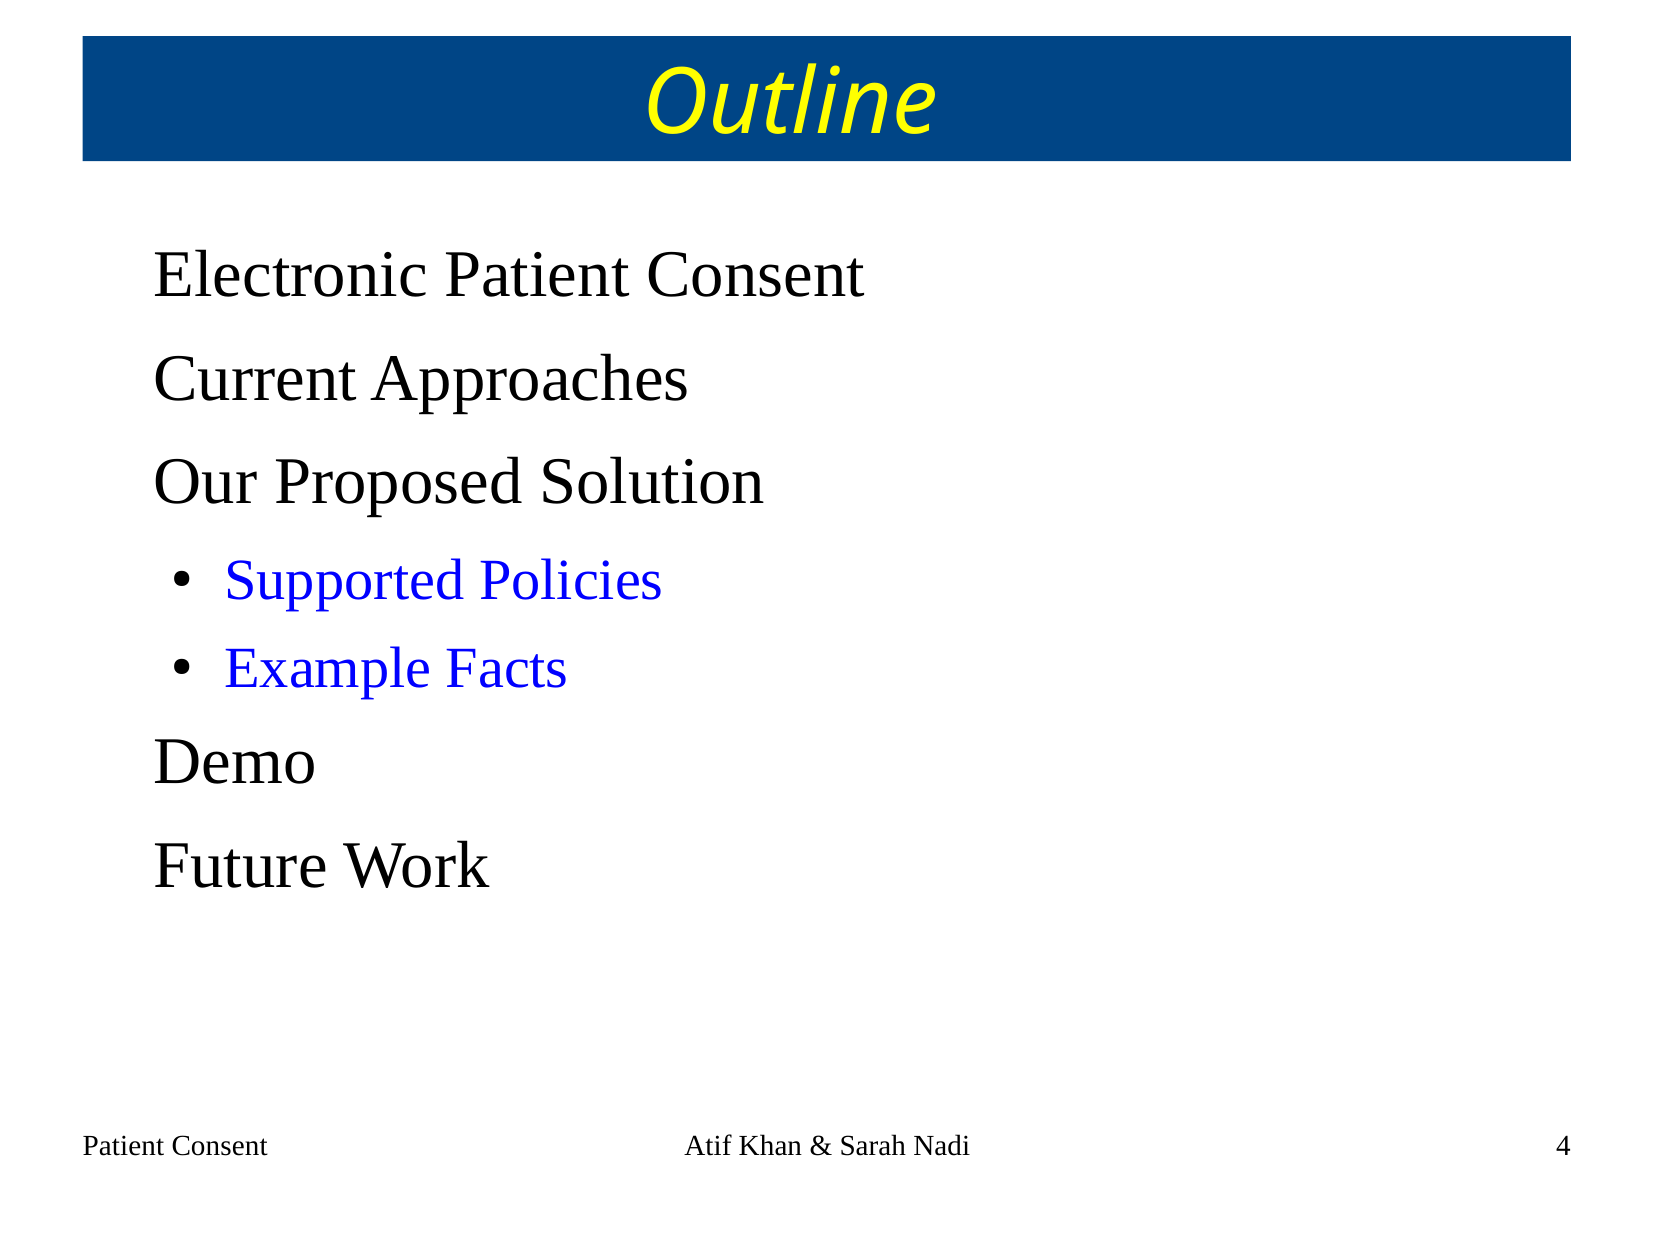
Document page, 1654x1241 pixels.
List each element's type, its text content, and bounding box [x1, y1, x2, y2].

title Outline [82, 37, 1571, 160]
list Electronic Patient Consent Current Approaches Our Proposed Solution Supported Policies Example Facts Demo Future Work [82, 237, 1571, 1056]
